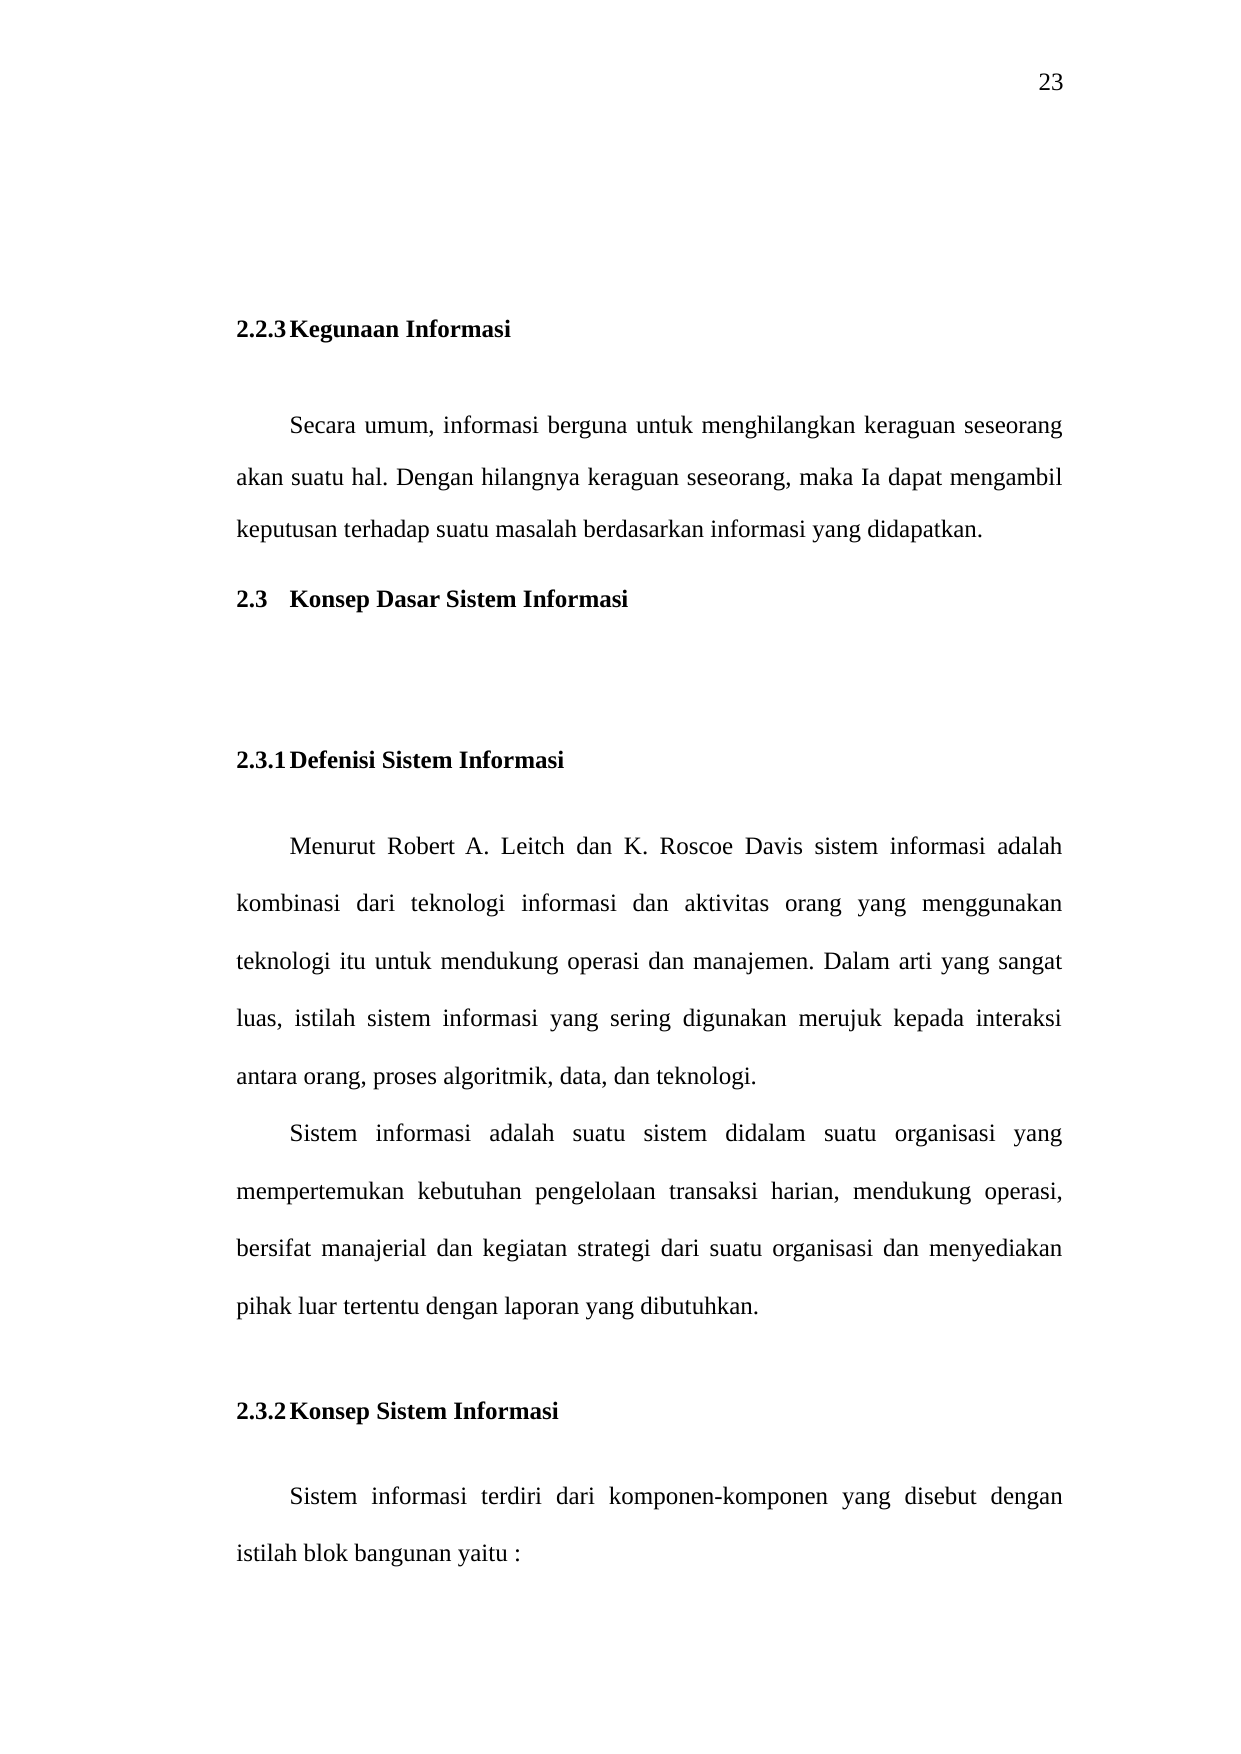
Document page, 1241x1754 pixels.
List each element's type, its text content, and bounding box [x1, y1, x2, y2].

subtitle 2.3.2 Konsep Sistem Informasi [236, 1348, 1063, 1437]
subtitle 2.3.1 Defenisi Sistem Informasi [236, 698, 1063, 786]
text Secara umum, informasi berguna untuk menghilangkan keraguan seseorang akan suatu hal. Dengan hilangnya keraguan seseorang, maka Ia dapat mengambil keputusan terhadap suatu masalah berdasarkan informasi yang didapatkan. [236, 392, 1063, 548]
text Menurut Robert A. Leitch dan K. Roscoe Davis sistem informasi adalah kombinasi dari teknologi informasi dan aktivitas orang yang menggunakan teknologi itu untuk mendukung operasi dan manajemen. Dalam arti yang sangat luas, istilah sistem informasi yang sering digunakan merujuk kepada interaksi antara orang, proses algoritmik, data, dan teknologi. [236, 831, 1063, 1089]
subtitle 2.2.3 Kegunaan Informasi [236, 295, 1063, 347]
subtitle 2.3 Konsep Dasar Sistem Informasi [236, 548, 1063, 623]
text Sistem informasi adalah suatu sistem didalam suatu organisasi yang mempertemukan kebutuhan pengelolaan transaksi harian, mendukung operasi, bersifat manajerial dan kegiatan strategi dari suatu organisasi dan menyediakan pihak luar tertentu dengan laporan yang dibutuhkan. [236, 1118, 1063, 1319]
text Sistem informasi terdiri dari komponen-komponen yang disebut dengan istilah blok bangunan yaitu : [236, 1481, 1063, 1567]
